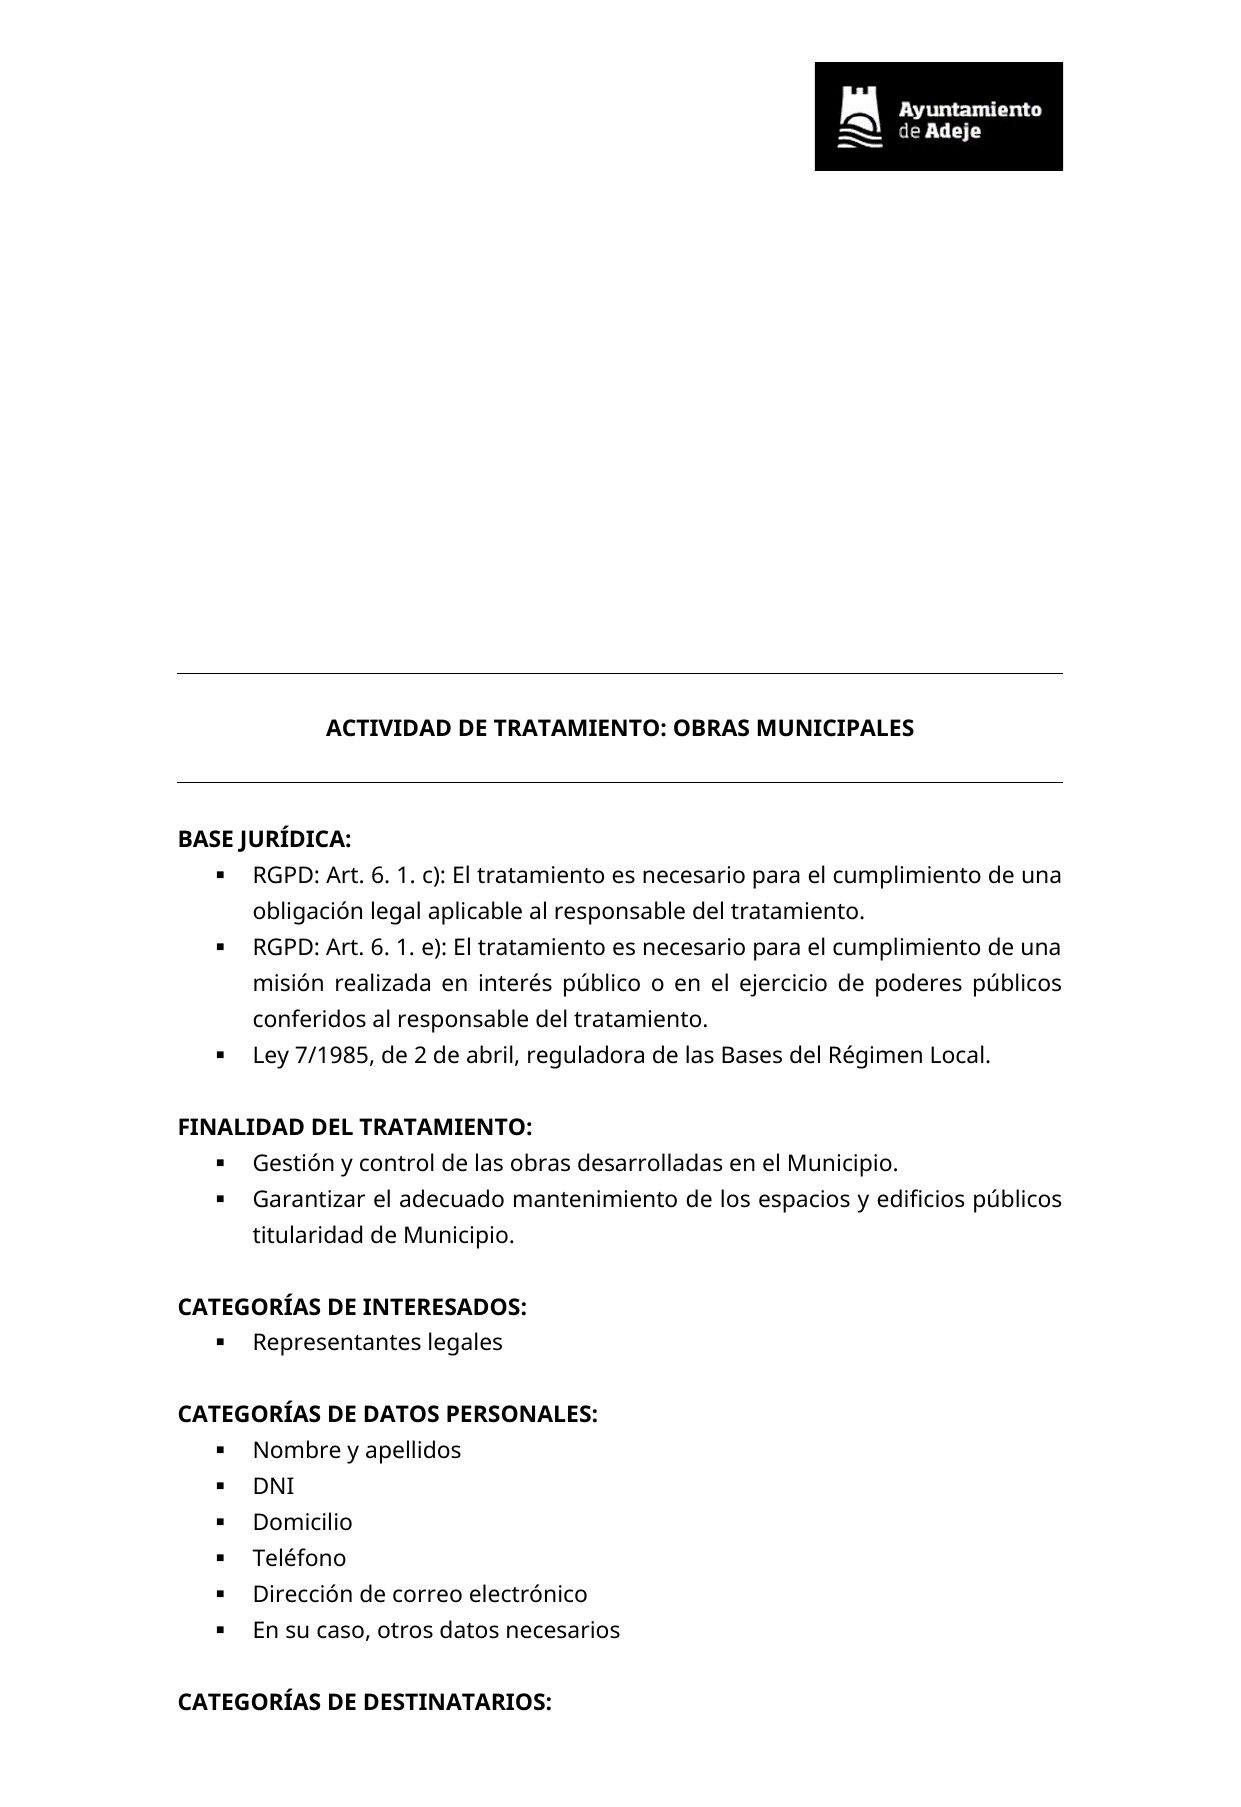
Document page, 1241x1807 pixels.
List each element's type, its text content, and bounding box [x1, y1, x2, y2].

text CATEGORÍAS DE DESTINATARIOS: [177, 1686, 1063, 1717]
list Domicilio [215, 1506, 1063, 1537]
text FINALIDAD DEL TRATAMIENTO: [177, 1111, 1063, 1142]
list RGPD: Art. 6. 1. e): El tratamiento es necesario para el cumplimiento de una misión realizada en interés público o en el ejercicio de poderes públicos conferidos al responsable del tratamiento. [215, 931, 1063, 1034]
list Garantizar el adecuado mantenimiento de los espacios y edificios públicos titularidad de Municipio. [215, 1183, 1063, 1250]
text BASE JURÍDICA: [177, 823, 1063, 854]
list Dirección de correo electrónico [215, 1578, 1063, 1609]
list Nombre y apellidos [215, 1434, 1063, 1465]
list En su caso, otros datos necesarios [215, 1614, 1063, 1645]
text CATEGORÍAS DE INTERESADOS: [177, 1290, 1063, 1322]
list Gestión y control de las obras desarrolladas en el Municipio. [215, 1147, 1063, 1178]
list Teléfono [215, 1542, 1063, 1573]
text CATEGORÍAS DE DATOS PERSONALES: [177, 1398, 1063, 1429]
list DNI [215, 1470, 1063, 1501]
text ACTIVIDAD DE TRATAMIENTO: OBRAS MUNICIPALES [177, 709, 1063, 743]
list Representantes legales [215, 1326, 1063, 1358]
list RGPD: Art. 6. 1. c): El tratamiento es necesario para el cumplimiento de una obligación legal aplicable al responsable del tratamiento. [215, 859, 1063, 926]
list Ley 7/1985, de 2 de abril, reguladora de las Bases del Régimen Local. [215, 1039, 1063, 1070]
